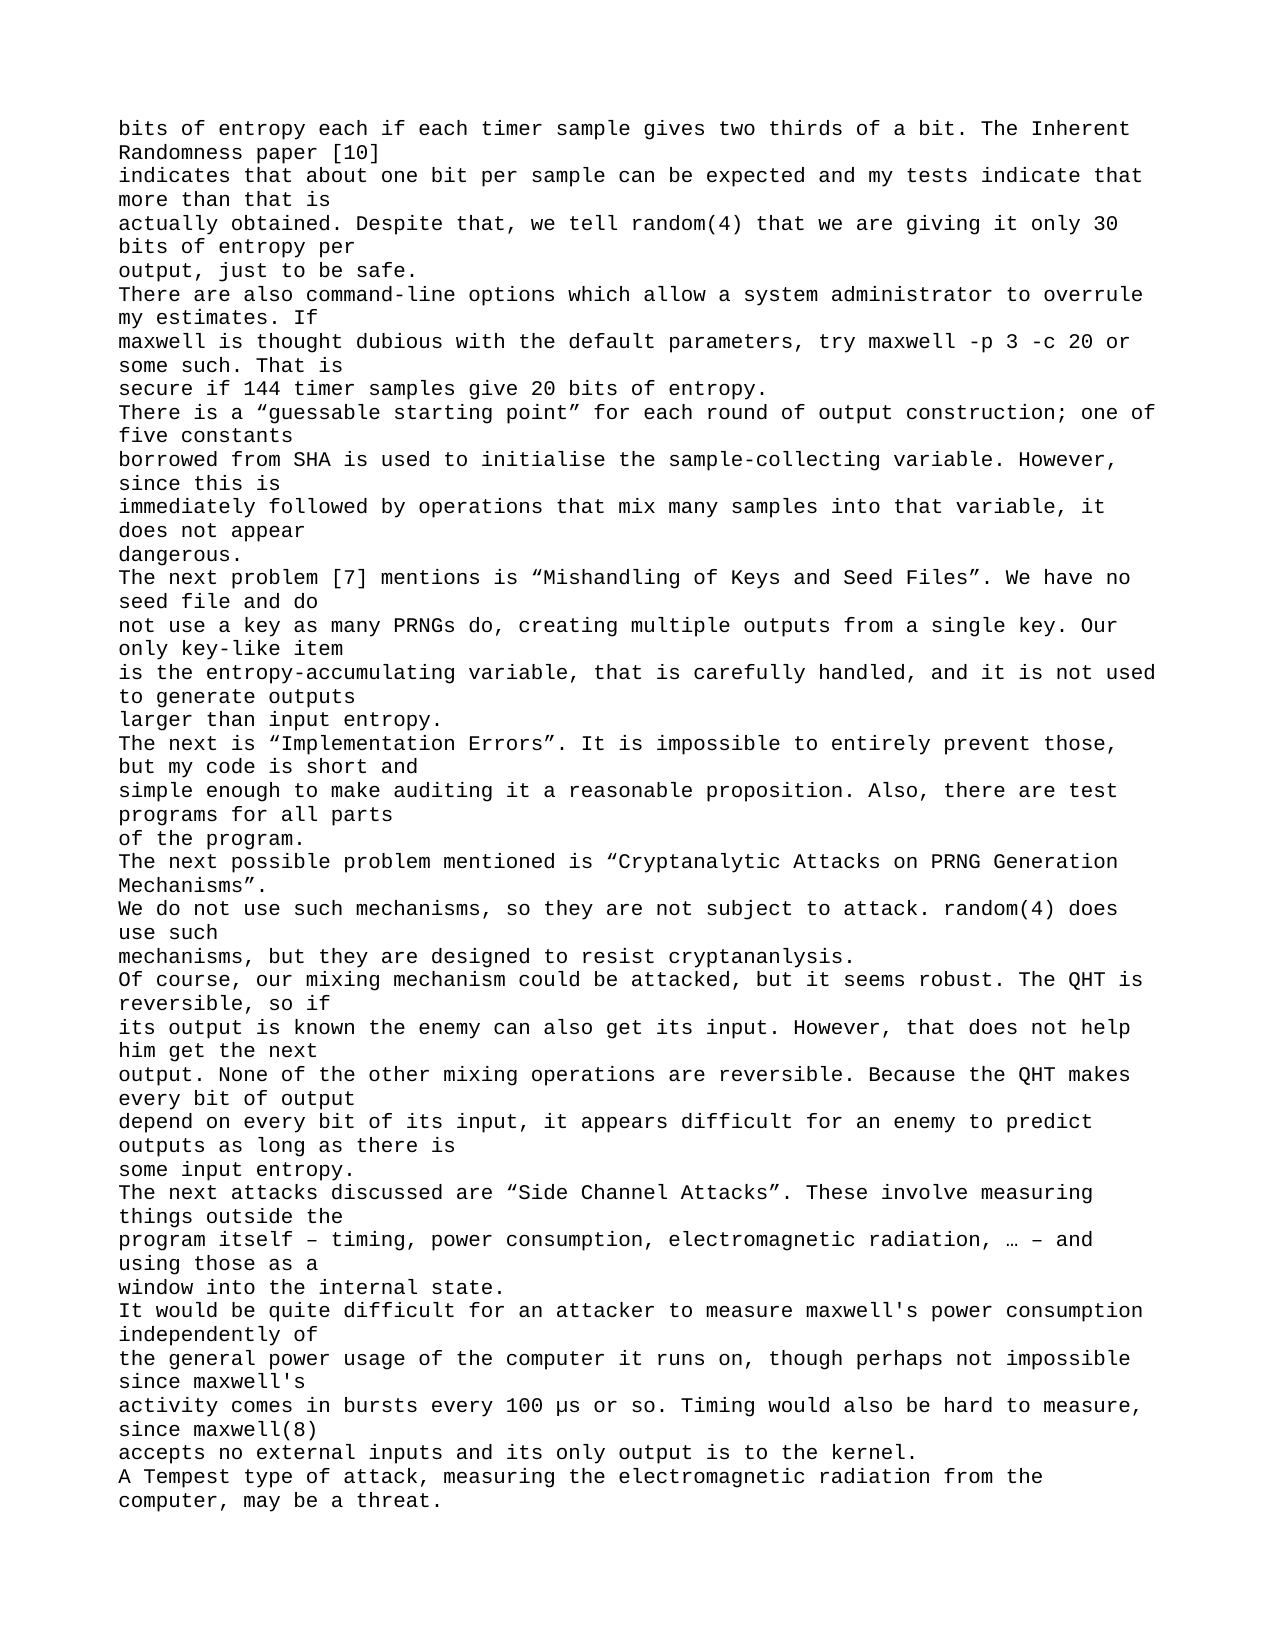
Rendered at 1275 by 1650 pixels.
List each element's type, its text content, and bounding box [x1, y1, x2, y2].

text not use a key as many PRNGs do, creating multiple outputs from a single key. Our only key-like item [118, 615, 1157, 662]
text some input entropy. [118, 1158, 1157, 1182]
text We do not use such mechanisms, so they are not subject to attack. random(4) does use such [118, 898, 1157, 946]
text The next is “Implementation Errors”. It is impossible to entirely prevent those, but my code is short and [118, 733, 1157, 780]
text simple enough to make auditing it a reasonable proposition. Also, there are test programs for all parts [118, 780, 1157, 827]
text depend on every bit of its input, it appears difficult for an enemy to predict outputs as long as there is [118, 1111, 1157, 1158]
text The next possible problem mentioned is “Cryptanalytic Attacks on PRNG Generation Mechanisms”. [118, 851, 1157, 898]
text There is a “guessable starting point” for each round of output construction; one of five constants [118, 402, 1157, 449]
text of the program. [118, 827, 1157, 851]
text actually obtained. Despite that, we tell random(4) that we are giving it only 30 bits of entropy per [118, 213, 1157, 260]
text secure if 144 timer samples give 20 bits of entropy. [118, 378, 1157, 402]
text immediately followed by operations that mix many samples into that variable, it does not appear [118, 496, 1157, 544]
text The next problem [7] mentions is “Mishandling of Keys and Seed Files”. We have no seed file and do [118, 567, 1157, 615]
text The next attacks discussed are “Side Channel Attacks”. These involve measuring things outside the [118, 1182, 1157, 1229]
text output, just to be safe. [118, 260, 1157, 284]
text accepts no external inputs and its only output is to the kernel. [118, 1442, 1157, 1466]
text maxwell is thought dubious with the default parameters, try maxwell -p 3 -c 20 or some such. That is [118, 331, 1157, 378]
text dangerous. [118, 544, 1157, 567]
text output. None of the other mixing operations are reversible. Because the QHT makes every bit of output [118, 1064, 1157, 1111]
text A Tempest type of attack, measuring the electromagnetic radiation from the computer, may be a threat. [118, 1466, 1157, 1513]
text activity comes in bursts every 100 µs or so. Timing would also be hard to measure, since maxwell(8) [118, 1395, 1157, 1442]
text window into the internal state. [118, 1277, 1157, 1300]
text Of course, our mixing mechanism could be attacked, but it seems robust. The QHT is reversible, so if [118, 969, 1157, 1017]
text borrowed from SHA is used to initialise the sample-collecting variable. However, since this is [118, 449, 1157, 496]
text It would be quite difficult for an attacker to measure maxwell's power consumption independently of [118, 1300, 1157, 1348]
text is the entropy-accumulating variable, that is carefully handled, and it is not used to generate outputs [118, 662, 1157, 709]
text indicates that about one bit per sample can be expected and my tests indicate that more than that is [118, 165, 1157, 213]
text its output is known the enemy can also get its input. However, that does not help him get the next [118, 1017, 1157, 1064]
text bits of entropy each if each timer sample gives two thirds of a bit. The Inherent Randomness paper [10] [118, 118, 1157, 165]
text program itself – timing, power consumption, electromagnetic radiation, … – and using those as a [118, 1229, 1157, 1277]
text the general power usage of the computer it runs on, though perhaps not impossible since maxwell's [118, 1348, 1157, 1395]
text mechanisms, but they are designed to resist cryptananlysis. [118, 946, 1157, 969]
text larger than input entropy. [118, 709, 1157, 733]
text There are also command-line options which allow a system administrator to overrule my estimates. If [118, 284, 1157, 331]
